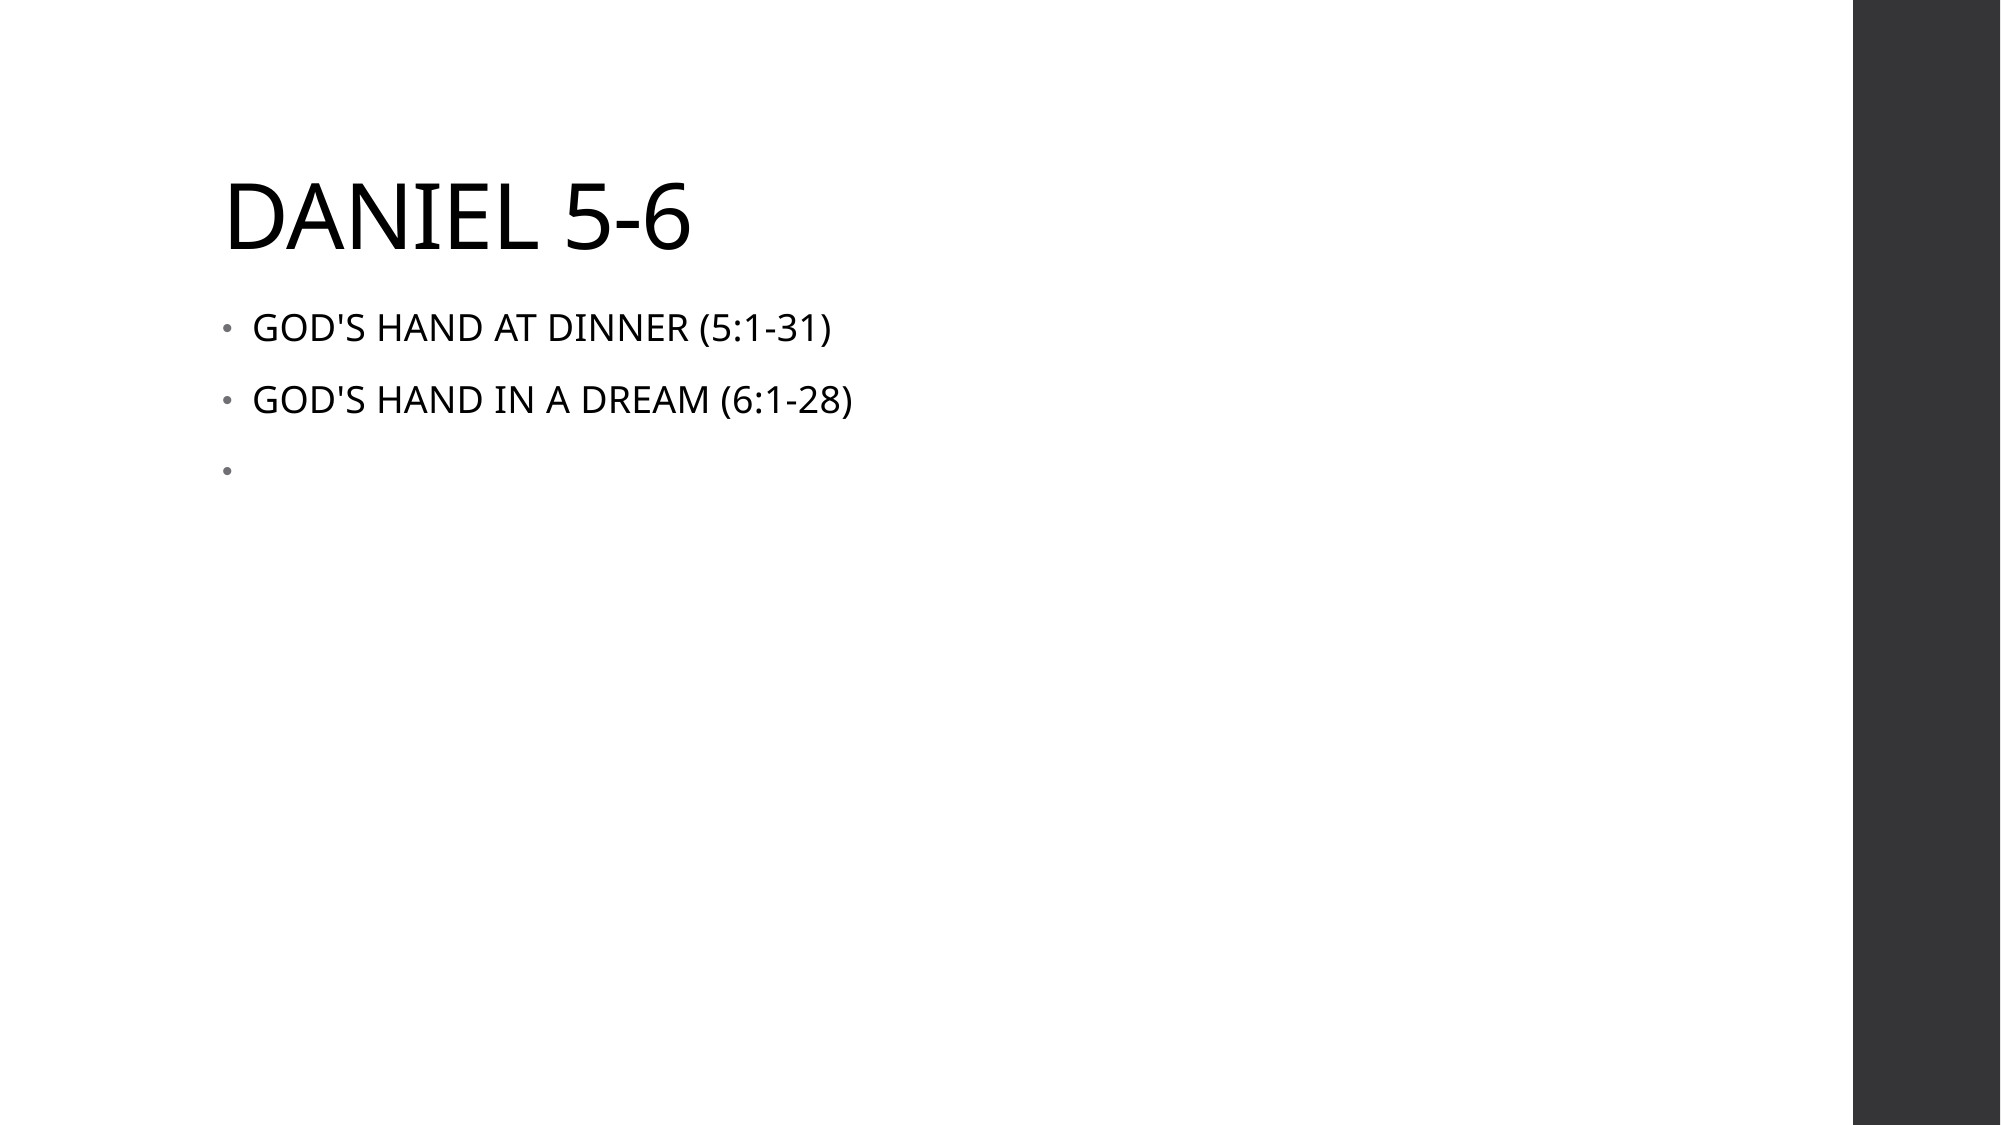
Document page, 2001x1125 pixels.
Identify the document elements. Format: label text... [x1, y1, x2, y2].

title DANIEL 5-6 [206, 60, 1797, 278]
list GOD'S HAND AT DINNER (5:1-31) GOD'S HAND IN A DREAM (6:1-28) [206, 299, 1617, 1014]
